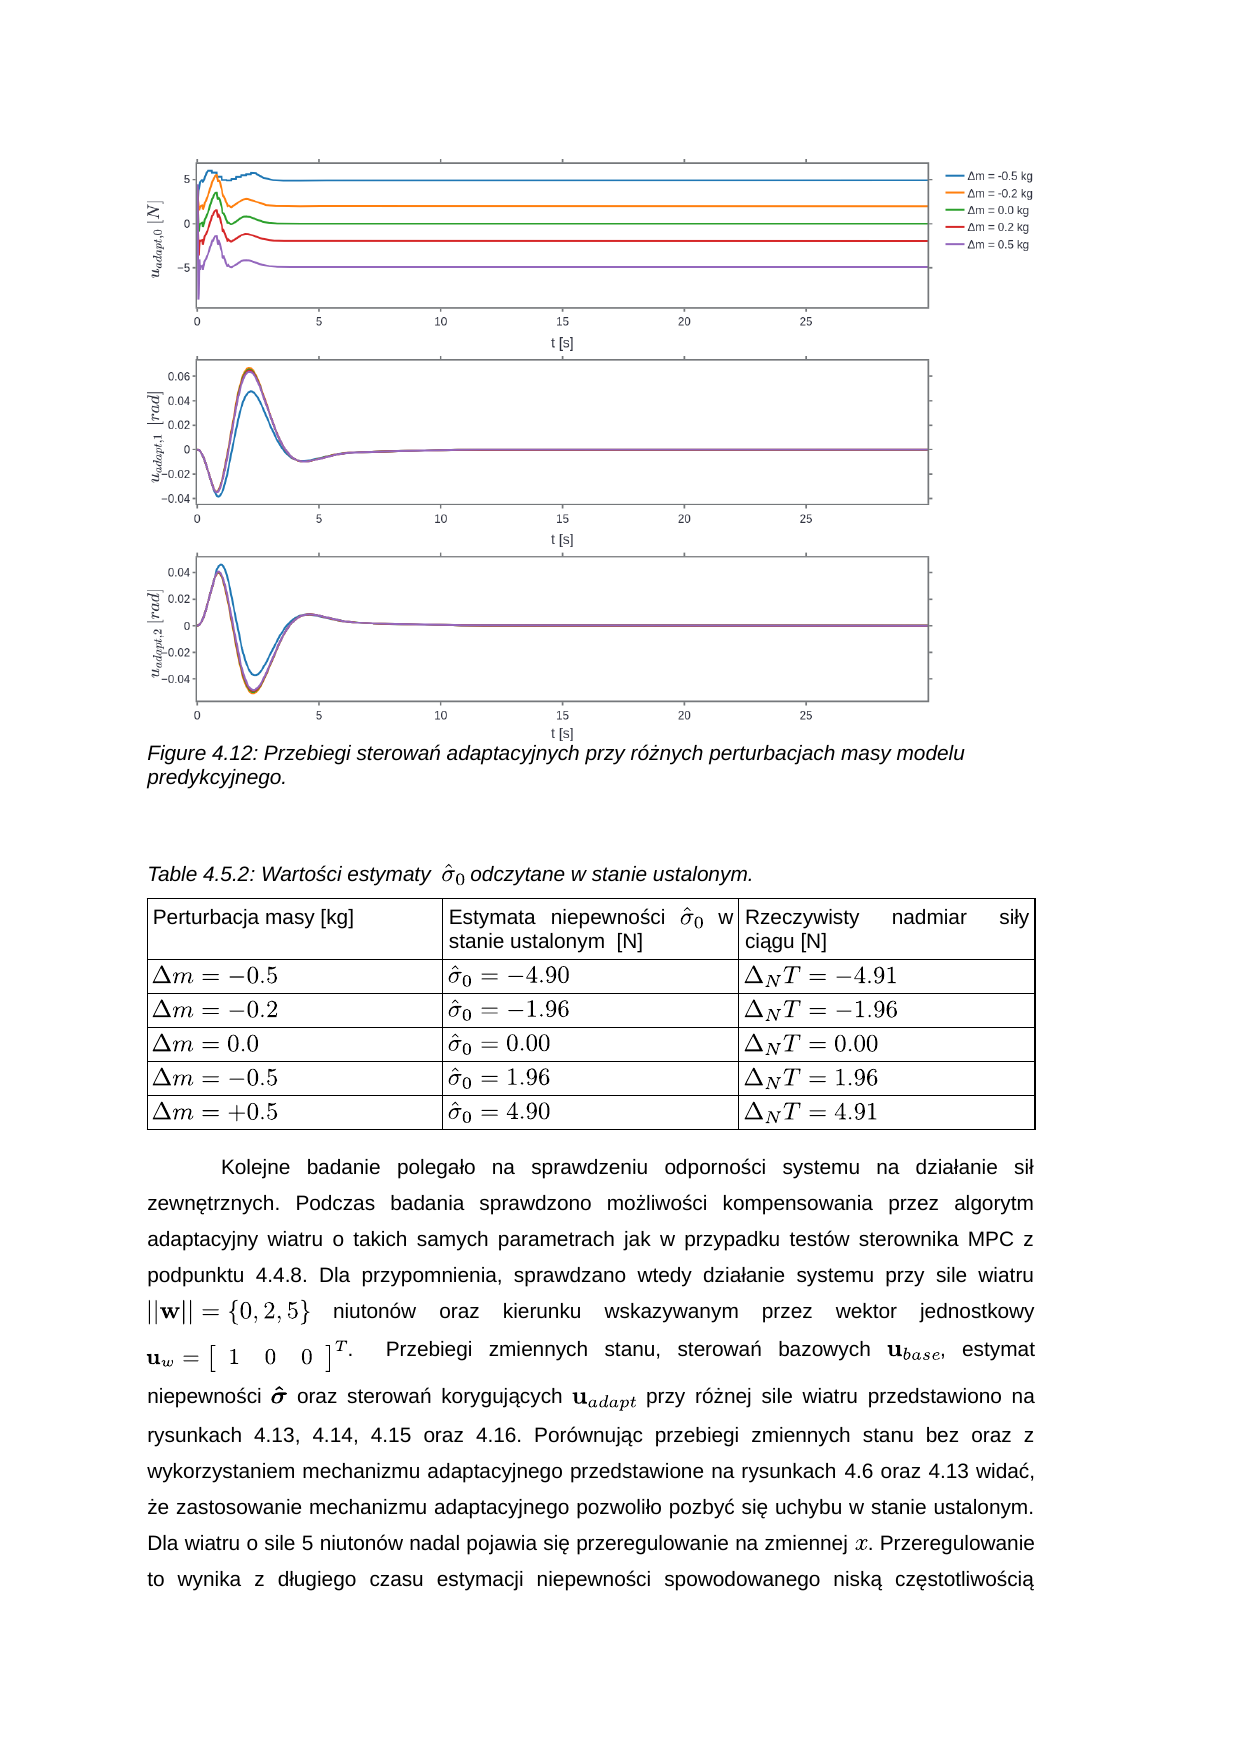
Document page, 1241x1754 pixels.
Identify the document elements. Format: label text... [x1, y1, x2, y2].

text Figure 4.12: Przebiegi sterowań adaptacyjnych przy różnych perturbacjach masy modelu predykcyjnego. [147, 741, 1035, 789]
table_cell [148, 960, 442, 993]
table_cell [739, 994, 1034, 1027]
table_cell [739, 1062, 1034, 1095]
table_cell [148, 1062, 442, 1095]
table_cell [739, 1028, 1034, 1061]
table_cell [148, 994, 442, 1027]
table_cell [148, 1028, 442, 1061]
table_header Estymata niepewności w stanie ustalonym [N] [443, 899, 738, 959]
table_cell [739, 960, 1034, 993]
table_cell [443, 1062, 738, 1095]
picture [147, 159, 1035, 741]
table_cell [443, 994, 738, 1027]
table_cell [443, 1028, 738, 1061]
table_header Perturbacja masy [kg] [148, 899, 442, 959]
text Kolejne badanie polegało na sprawdzeniu odporności systemu na działanie sił zewnętrznych. Podczas badania sprawdzono możliwości kompensowania przez algorytm adaptacyjny wiatru o takich samych parametrach jak w przypadku testów sterownika MPC z podpunktu 4.4.8. Dla przypomnienia, sprawdzano wtedy działanie systemu przy sile wiatru niutonów oraz kierunku wskazywanym przez wektor jednostkowy . Przebiegi zmiennych stanu, sterowań bazowych , estymat niepewności oraz sterowań korygujących przy różnej sile wiatru przedstawiono na rysunkach 4.13, 4.14, 4.15 oraz 4.16. Porównując przebiegi zmiennych stanu bez oraz z wykorzystaniem mechanizmu adaptacyjnego przedstawione na rysunkach 4.6 oraz 4.13 widać, że zastosowanie mechanizmu adaptacyjnego pozwoliło pozbyć się uchybu w stanie ustalonym. Dla wiatru o sile 5 niutonów nadal pojawia się przeregulowanie na zmiennej . Przeregulowanie to wynika z długiego czasu estymacji niepewności spowodowanego niską częstotliwością [147, 1155, 1035, 1590]
text Table 4.5.2: Wartości estymaty odczytane w stanie ustalonym. [147, 862, 1035, 886]
table_cell [739, 1096, 1034, 1129]
table_cell [443, 1096, 738, 1129]
table_cell [443, 960, 738, 993]
table_header Rzeczywisty nadmiar siły ciągu [N] [739, 899, 1034, 959]
table_cell [148, 1096, 442, 1129]
